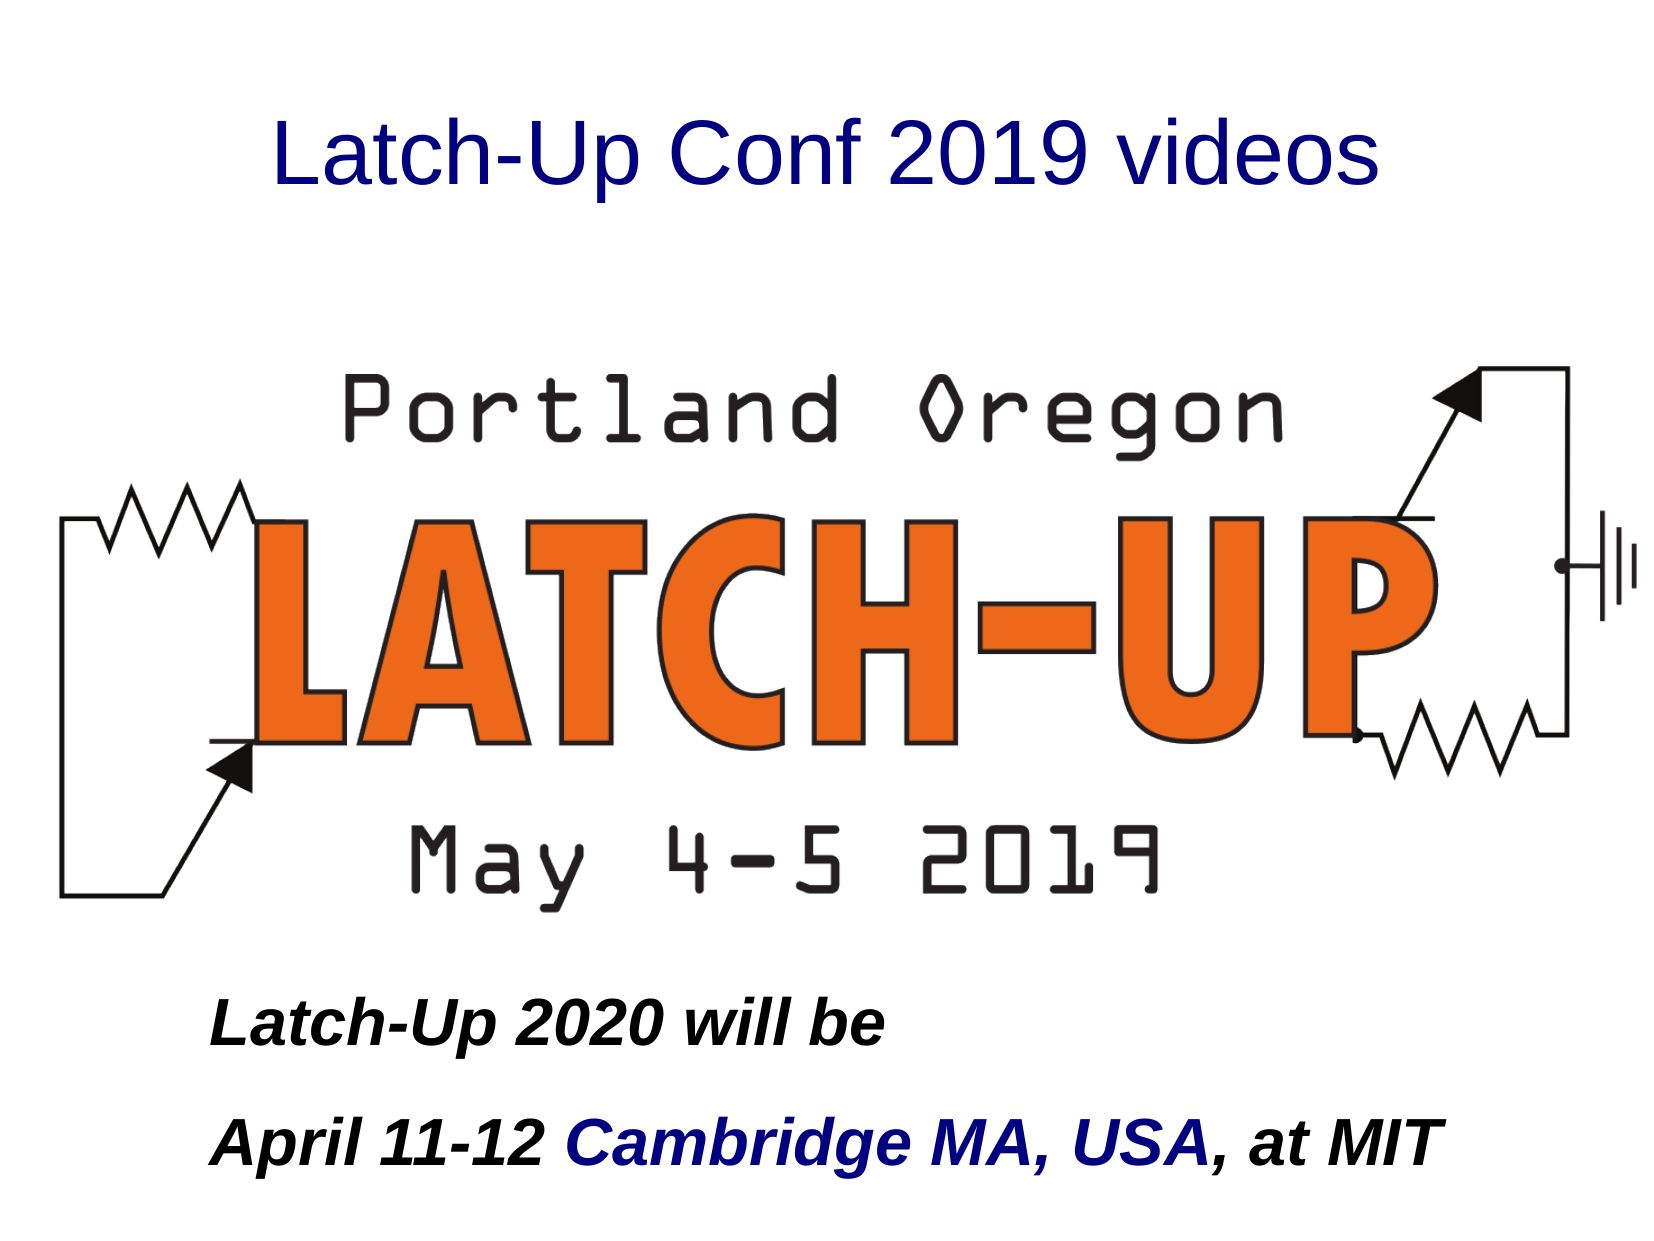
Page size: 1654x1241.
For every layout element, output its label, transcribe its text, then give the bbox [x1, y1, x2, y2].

picture [0, 329, 1654, 922]
text_box Latch-Up 2020 will be April 11-12 Cambridge MA, USA, at MIT [195, 977, 1561, 1241]
title Latch-Up Conf 2019 videos [82, 49, 1571, 257]
